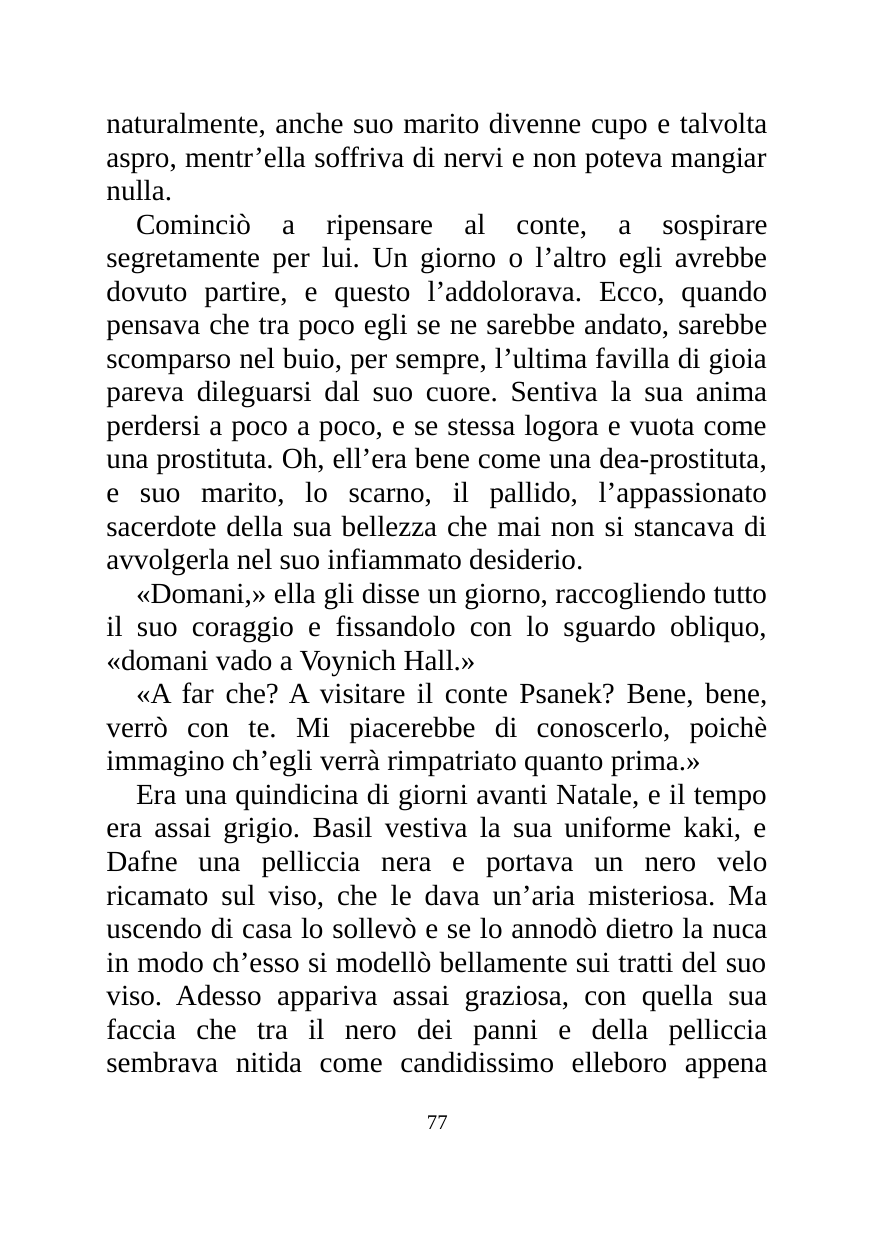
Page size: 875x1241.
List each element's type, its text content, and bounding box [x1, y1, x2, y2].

text naturalmente, anche suo marito divenne cupo e talvolta aspro, mentr’ella soffriva di nervi e non poteva mangiar nulla. [106, 106, 768, 207]
text Cominciò a ripensare al conte, a sospirare segretamente per lui. Un giorno o l’altro egli avrebbe dovuto partire, e questo l’addolorava. Ecco, quando pensava che tra poco egli se ne sarebbe andato, sarebbe scomparso nel buio, per sempre, l’ultima favilla di gioia pareva dileguarsi dal suo cuore. Sentiva la sua anima perdersi a poco a poco, e se stessa logora e vuota come una prostituta. Oh, ell’era bene come una dea-prostituta, e suo marito, lo scarno, il pallido, l’appassionato sacerdote della sua bellezza che mai non si stancava di avvolgerla nel suo infiammato desiderio. [106, 207, 768, 576]
text «Domani,» ella gli disse un giorno, raccogliendo tutto il suo coraggio e fissandolo con lo sguardo obliquo, «domani vado a Voynich Hall.» [106, 576, 768, 676]
text Era una quindicina di giorni avanti Natale, e il tempo era assai grigio. Basil vestiva la sua uniforme kaki, e Dafne una pelliccia nera e portava un nero velo ricamato sul viso, che le dava un’aria misteriosa. Ma uscendo di casa lo sollevò e se lo annodò dietro la nuca in modo ch’esso si modellò bellamente sui tratti del suo viso. Adesso appariva assai graziosa, con quella sua faccia che tra il nero dei panni e della pelliccia sembrava nitida come candidissimo elleboro appena [106, 777, 768, 1079]
text «A far che? A visitare il conte Psanek? Bene, bene, verrò con te. Mi piacerebbe di conoscerlo, poichè immagino ch’egli verrà rimpatriato quanto prima.» [106, 676, 768, 777]
